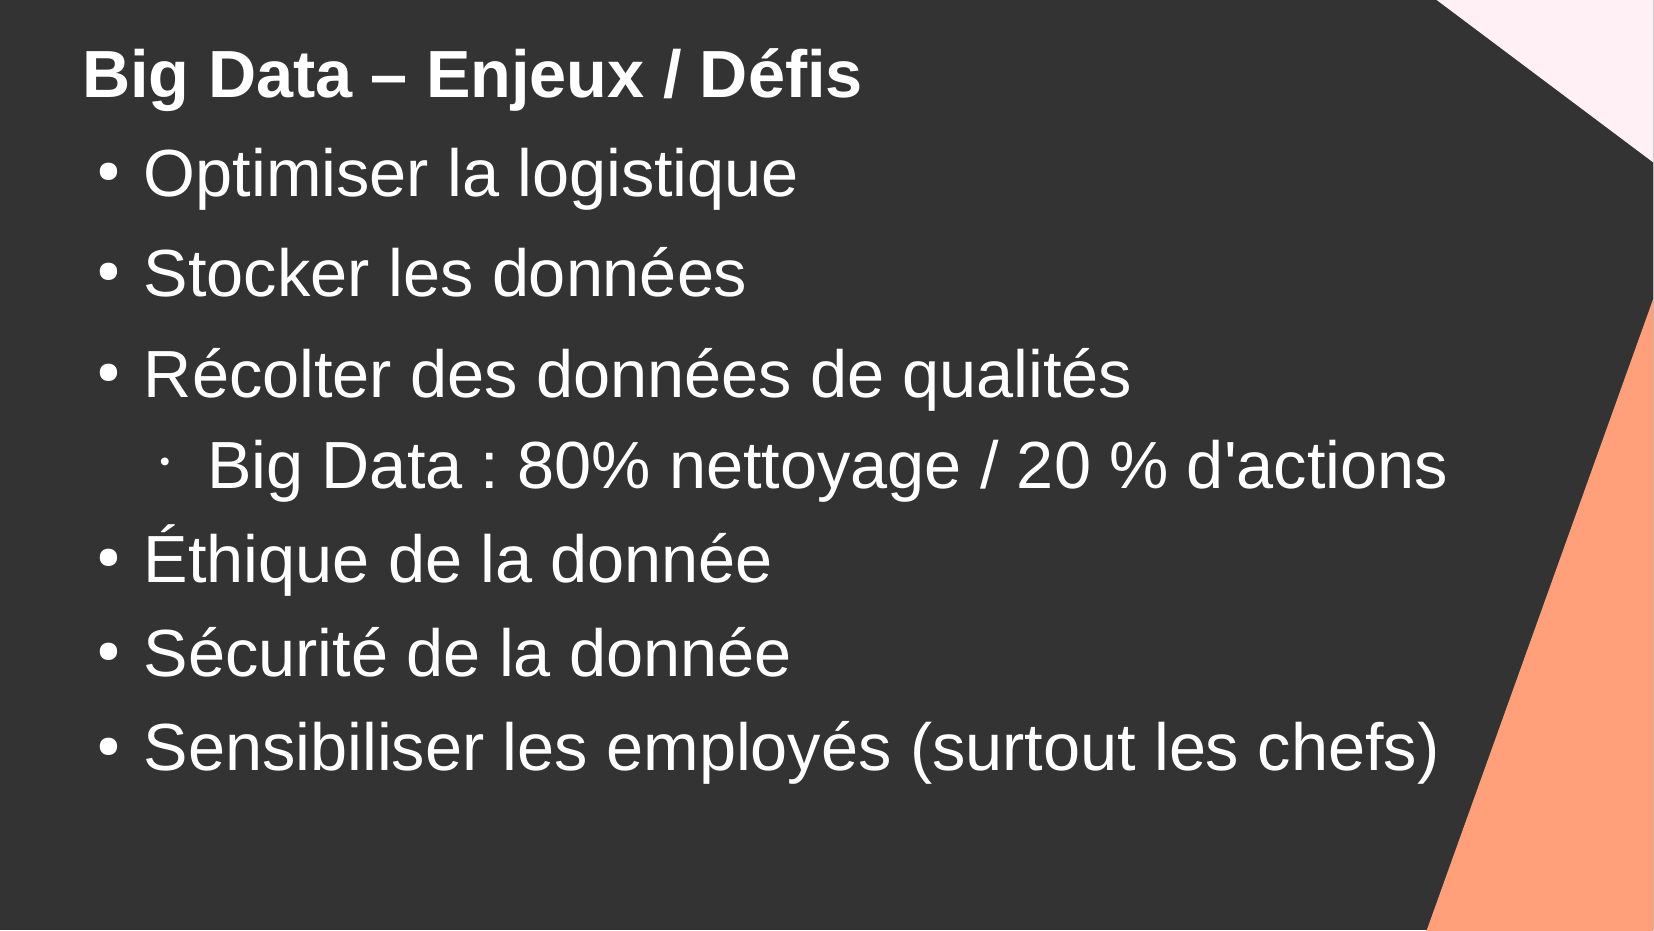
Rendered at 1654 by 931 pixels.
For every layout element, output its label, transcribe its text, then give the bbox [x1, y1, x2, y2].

list Optimiser la logistique Stocker les données Récolter des données de qualités Big Data : 80% nettoyage / 20 % d'actions Éthique de la donnée Sécurité de la donnée Sensibiliser les employés (surtout les chefs) [80, 135, 1453, 815]
text_box [1436, 0, 1654, 163]
title Big Data – Enjeux / Défis [82, 37, 1571, 115]
text_box [1426, 296, 1654, 931]
